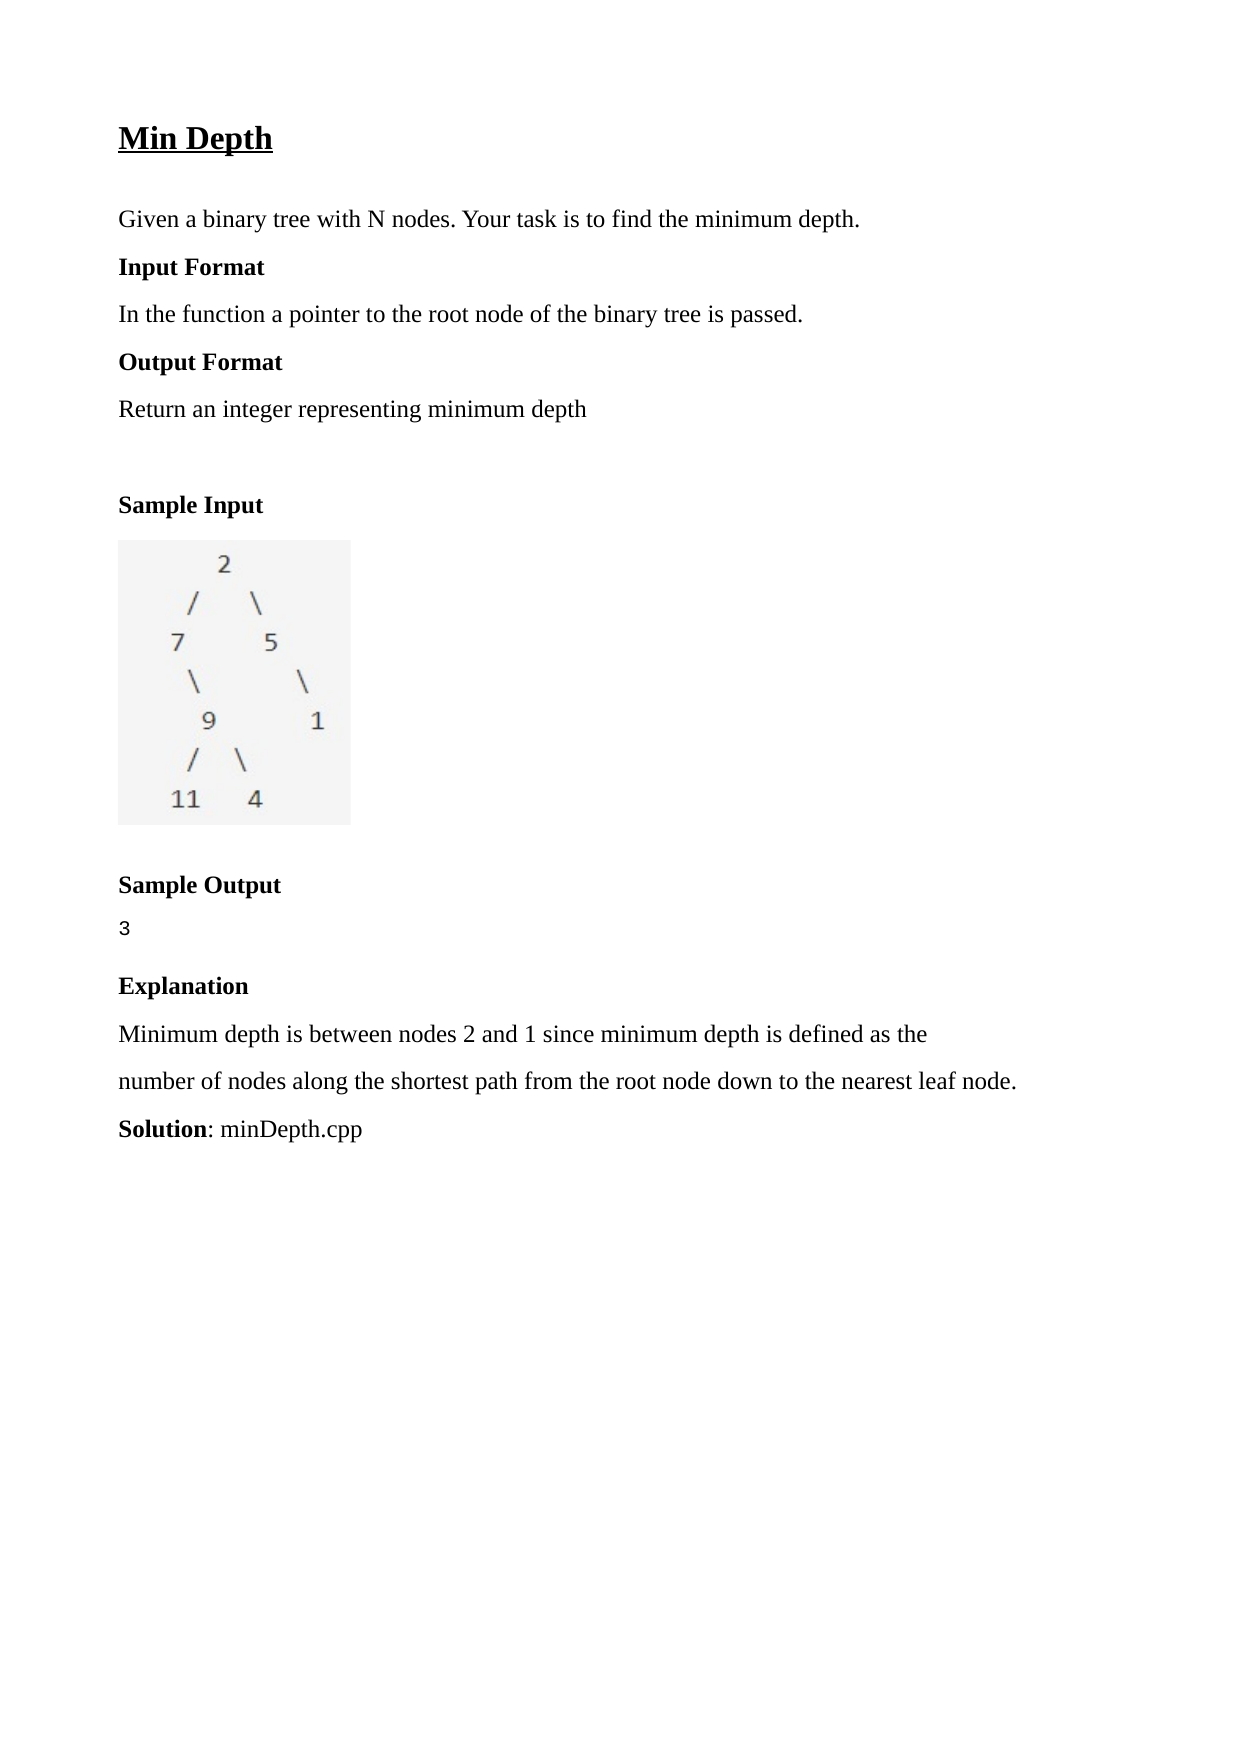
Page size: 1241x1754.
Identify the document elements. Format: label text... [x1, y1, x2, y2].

text Solution: minDepth.cpp [118, 1114, 1122, 1143]
text Sample Input [118, 490, 1122, 518]
picture [117, 540, 351, 825]
text number of nodes along the shortest path from the root node down to the nearest leaf node. [118, 1066, 1122, 1095]
text Output Format [118, 347, 1122, 376]
text Sample Output [118, 871, 1122, 899]
text Return an integer representing minimum depth [118, 394, 1122, 423]
text 3 [118, 918, 1122, 942]
text Given a binary tree with N nodes. Your task is to find the minimum depth. [118, 204, 1122, 233]
text Input Format [118, 252, 1122, 280]
text Minimum depth is between nodes 2 and 1 since minimum depth is defined as the [118, 1019, 1122, 1048]
text Explanation [118, 971, 1122, 1000]
text Min Depth [118, 118, 1122, 156]
text In the function a pointer to the root node of the binary tree is passed. [118, 299, 1122, 328]
